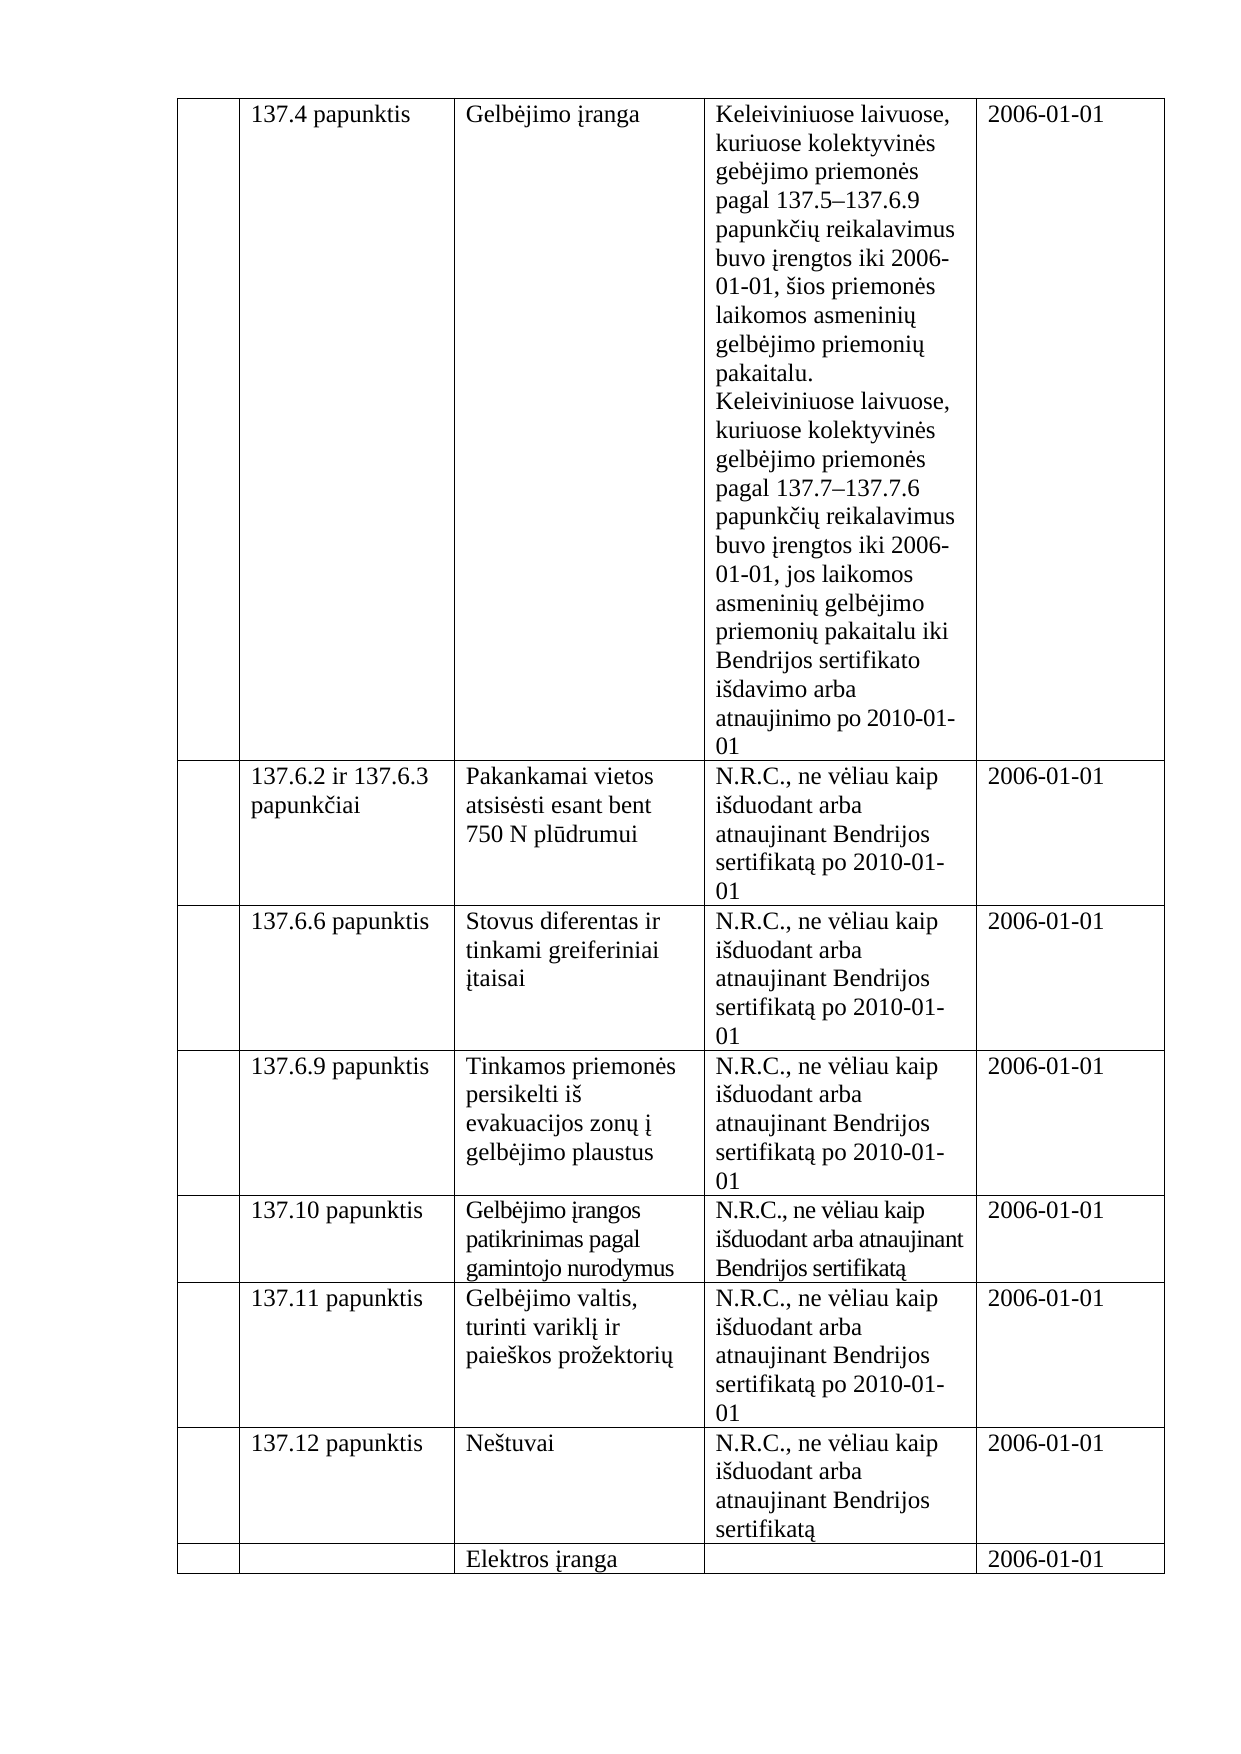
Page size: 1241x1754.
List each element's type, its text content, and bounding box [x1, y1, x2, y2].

table_cell N.R.C., ne vėliau kaip išduodant arba atnaujinant Bendrijos sertifikatą po 2010-01-01 [705, 906, 976, 1050]
table_cell 2006-01-01 [977, 1283, 1164, 1427]
table_cell Tinkamos priemonės persikelti iš evakuacijos zonų į gelbėjimo plaustus [455, 1051, 704, 1194]
table_cell [240, 1544, 454, 1572]
table_cell [178, 99, 239, 760]
table_cell [705, 1544, 976, 1572]
table_cell 2006-01-01 [977, 1544, 1164, 1572]
table_cell N.R.C., ne vėliau kaip išduodant arba atnaujinant Bendrijos sertifikatą po 2010-01-01 [705, 761, 976, 905]
table_cell 137.10 papunktis [240, 1196, 454, 1282]
table_cell Keleiviniuose laivuose, kuriuose kolektyvinės gebėjimo priemonės pagal 137.5–137.6.9 papunkčių reikalavimus buvo įrengtos iki 2006-01-01, šios priemonės laikomos asmeninių gelbėjimo priemonių pakaitalu. Keleiviniuose laivuose, kuriuose kolektyvinės gelbėjimo priemonės pagal 137.7–137.7.6 papunkčių reikalavimus buvo įrengtos iki 2006-01-01, jos laikomos asmeninių gelbėjimo priemonių pakaitalu iki Bendrijos sertifikato išdavimo arba atnaujinimo po 2010-01-01 [705, 99, 976, 760]
table_cell [178, 1196, 239, 1282]
table_cell [178, 1051, 239, 1194]
table_cell 2006-01-01 [977, 99, 1164, 760]
table_cell Elektros įranga [455, 1544, 704, 1572]
table_cell [178, 1544, 239, 1572]
table_cell 137.6.9 papunktis [240, 1051, 454, 1194]
table_cell Gelbėjimo valtis, turinti variklį ir paieškos prožektorių [455, 1283, 704, 1427]
table_cell N.R.C., ne vėliau kaip išduodant arba atnaujinant Bendrijos sertifikatą po 2010-01-01 [705, 1051, 976, 1194]
table_cell 137.4 papunktis [240, 99, 454, 760]
table_cell 2006-01-01 [977, 1428, 1164, 1543]
table_cell [178, 761, 239, 905]
table_cell Neštuvai [455, 1428, 704, 1543]
table_cell Gelbėjimo įranga [455, 99, 704, 760]
table_cell 137.12 papunktis [240, 1428, 454, 1543]
table_cell [178, 906, 239, 1050]
table_cell 2006-01-01 [977, 1196, 1164, 1282]
table_cell N.R.C., ne vėliau kaip išduodant arba atnaujinant Bendrijos sertifikatą [705, 1196, 976, 1282]
table_cell [178, 1428, 239, 1543]
table_cell N.R.C., ne vėliau kaip išduodant arba atnaujinant Bendrijos sertifikatą [705, 1428, 976, 1543]
table_cell N.R.C., ne vėliau kaip išduodant arba atnaujinant Bendrijos sertifikatą po 2010-01-01 [705, 1283, 976, 1427]
table_cell Gelbėjimo įrangos patikrinimas pagal gamintojo nurodymus [455, 1196, 704, 1282]
table_cell 2006-01-01 [977, 761, 1164, 905]
table_cell 2006-01-01 [977, 1051, 1164, 1194]
table_cell [178, 1283, 239, 1427]
table_cell 2006-01-01 [977, 906, 1164, 1050]
table_cell 137.11 papunktis [240, 1283, 454, 1427]
table_cell Stovus diferentas ir tinkami greiferiniai įtaisai [455, 906, 704, 1050]
table_cell 137.6.6 papunktis [240, 906, 454, 1050]
table_cell 137.6.2 ir 137.6.3 papunkčiai [240, 761, 454, 905]
table_cell Pakankamai vietos atsisėsti esant bent 750 N plūdrumui [455, 761, 704, 905]
